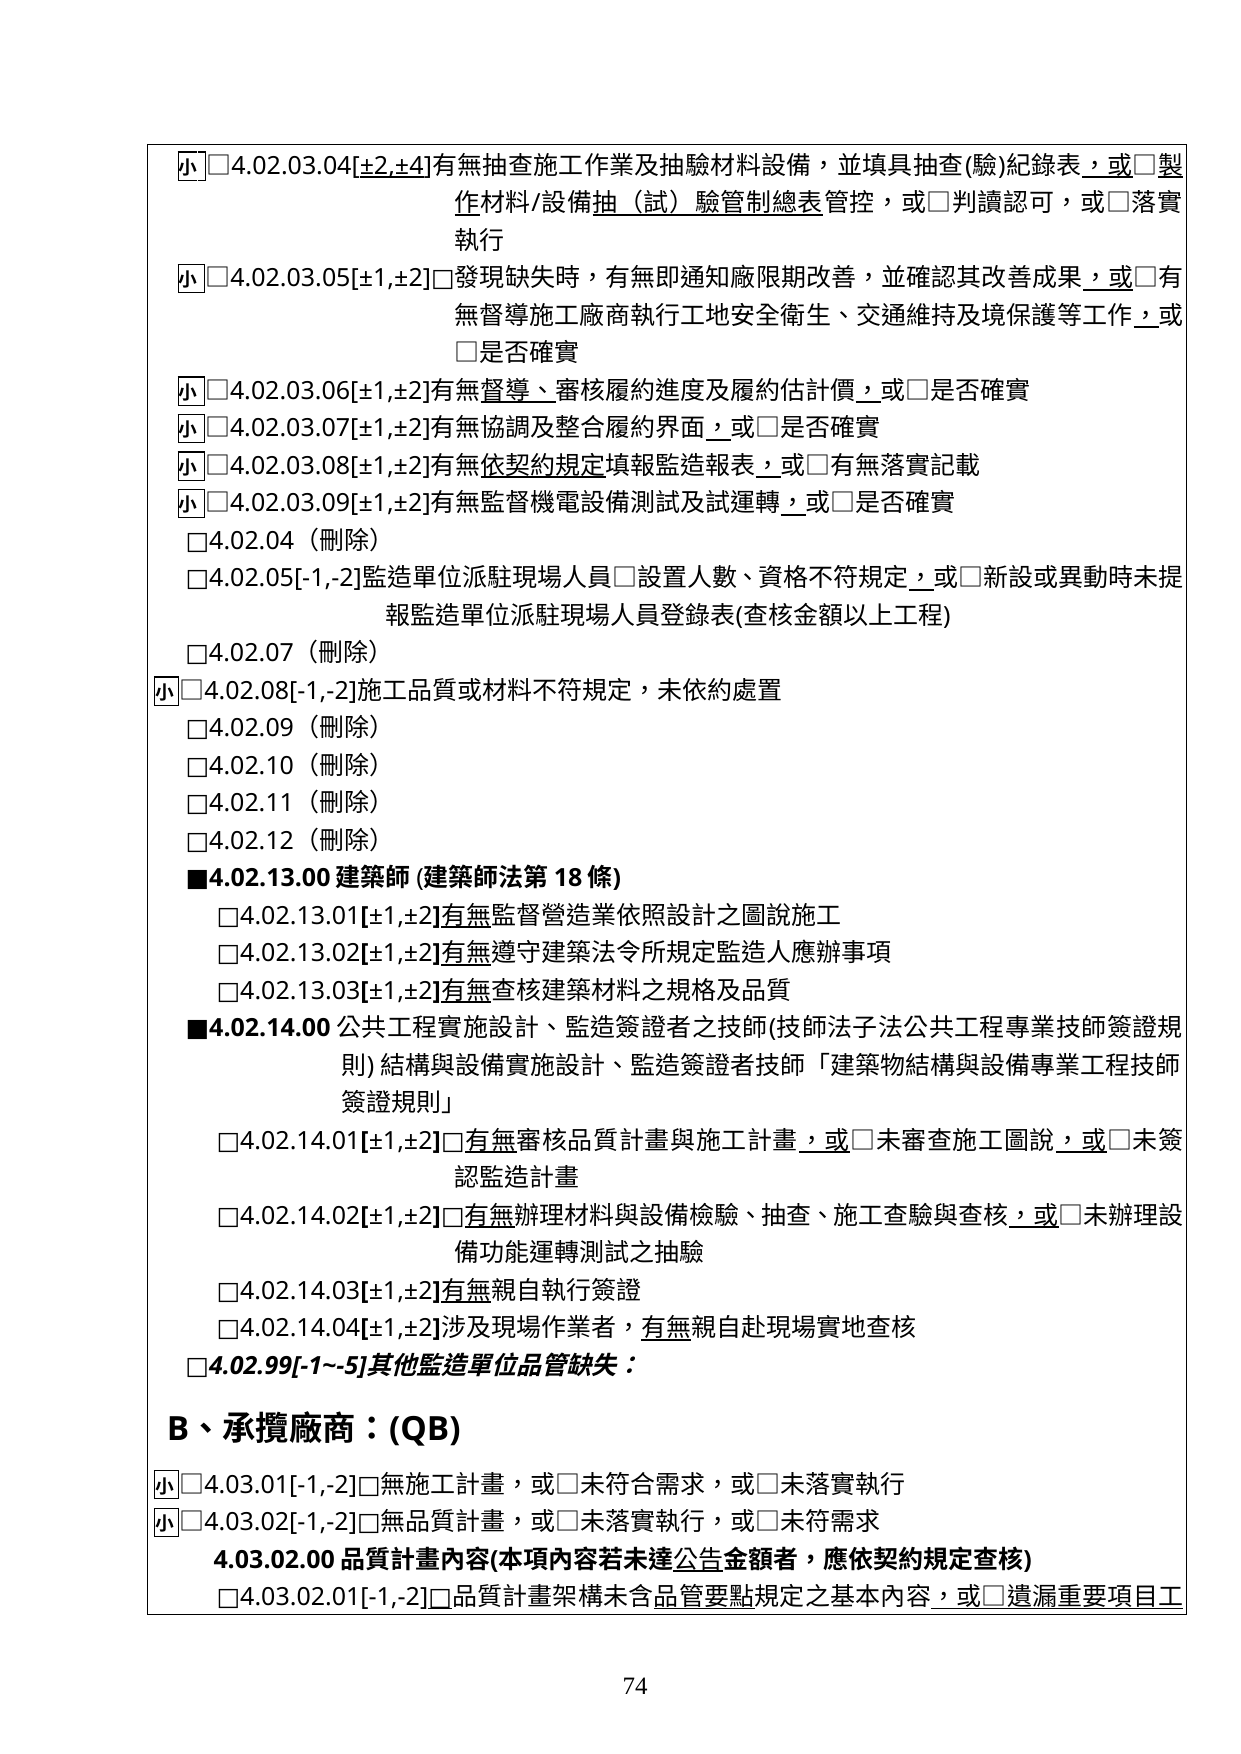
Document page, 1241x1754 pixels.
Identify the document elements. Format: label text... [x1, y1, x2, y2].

table_cell 小 □4.02.03.04[±2,±4]有無抽查施工作業及抽驗材料設備，並填具抽查(驗)紀錄表，或□製作材料/設備抽（試）驗管制總表管控，或□判讀認可，或□落實執行 小 □4.02.03.05[±1,±2]□發現缺失時，有無即通知廠限期改善，並確認其改善成果，或□有無督導施工廠商執行工地安全衛生、交通維持及境保護等工作，或□是否確實 小 □4.02.03.06[±1,±2]有無督導、審核履約進度及履約估計價，或□是否確實 小 □4.02.03.07[±1,±2]有無協調及整合履約界面，或□是否確實 小 □4.02.03.08[±1,±2]有無依契約規定填報監造報表，或□有無落實記載 小 □4.02.03.09[±1,±2]有無監督機電設備測試及試運轉，或□是否確實 □4.02.04（刪除） □4.02.05[-1,-2]監造單位派駐現場人員□設置人數、資格不符規定，或□新設或異動時未提報監造單位派駐現場人員登錄表(查核金額以上工程) □4.02.07（刪除） 小 □4.02.08[-1,-2]施工品質或材料不符規定，未依約處置 □4.02.09（刪除） □4.02.10（刪除） □4.02.11（刪除） □4.02.12（刪除） ■4.02.13.00建築師 (建築師法第18條) □4.02.13.01[±1,±2]有無監督營造業依照設計之圖說施工 □4.02.13.02[±1,±2]有無遵守建築法令所規定監造人應辦事項 □4.02.13.03[±1,±2]有無查核建築材料之規格及品質 ■4.02.14.00公共工程實施設計、監造簽證者之技師(技師法子法公共工程專業技師簽證規則) 結構與設備實施設計、監造簽證者技師「建築物結構與設備專業工程技師簽證規則」 □4.02.14.01[±1,±2]□有無審核品質計畫與施工計畫，或□未審查施工圖說，或□未簽認監造計畫 □4.02.14.02[±1,±2]□有無辦理材料與設備檢驗、抽查、施工查驗與查核，或□未辦理設備功能運轉測試之抽驗 □4.02.14.03[±1,±2]有無親自執行簽證 □4.02.14.04[±1,±2]涉及現場作業者，有無親自赴現場實地查核 □4.02.99[-1~-5]其他監造單位品管缺失： B、承攬廠商：(QB) 小 □4.03.01[-1,-2]□無施工計畫，或□未符合需求，或□未落實執行 小 □4.03.02[-1,-2]□無品質計畫，或□未落實執行，或□未符需求 4.03.02.00品質計畫內容(本項內容若未達公告金額者，應依契約規定查核) □4.03.02.01[-1,-2]□品質計畫架構未含品管要點規定之基本內容，或□遺漏重要項目工 [148, 145, 1186, 1613]
